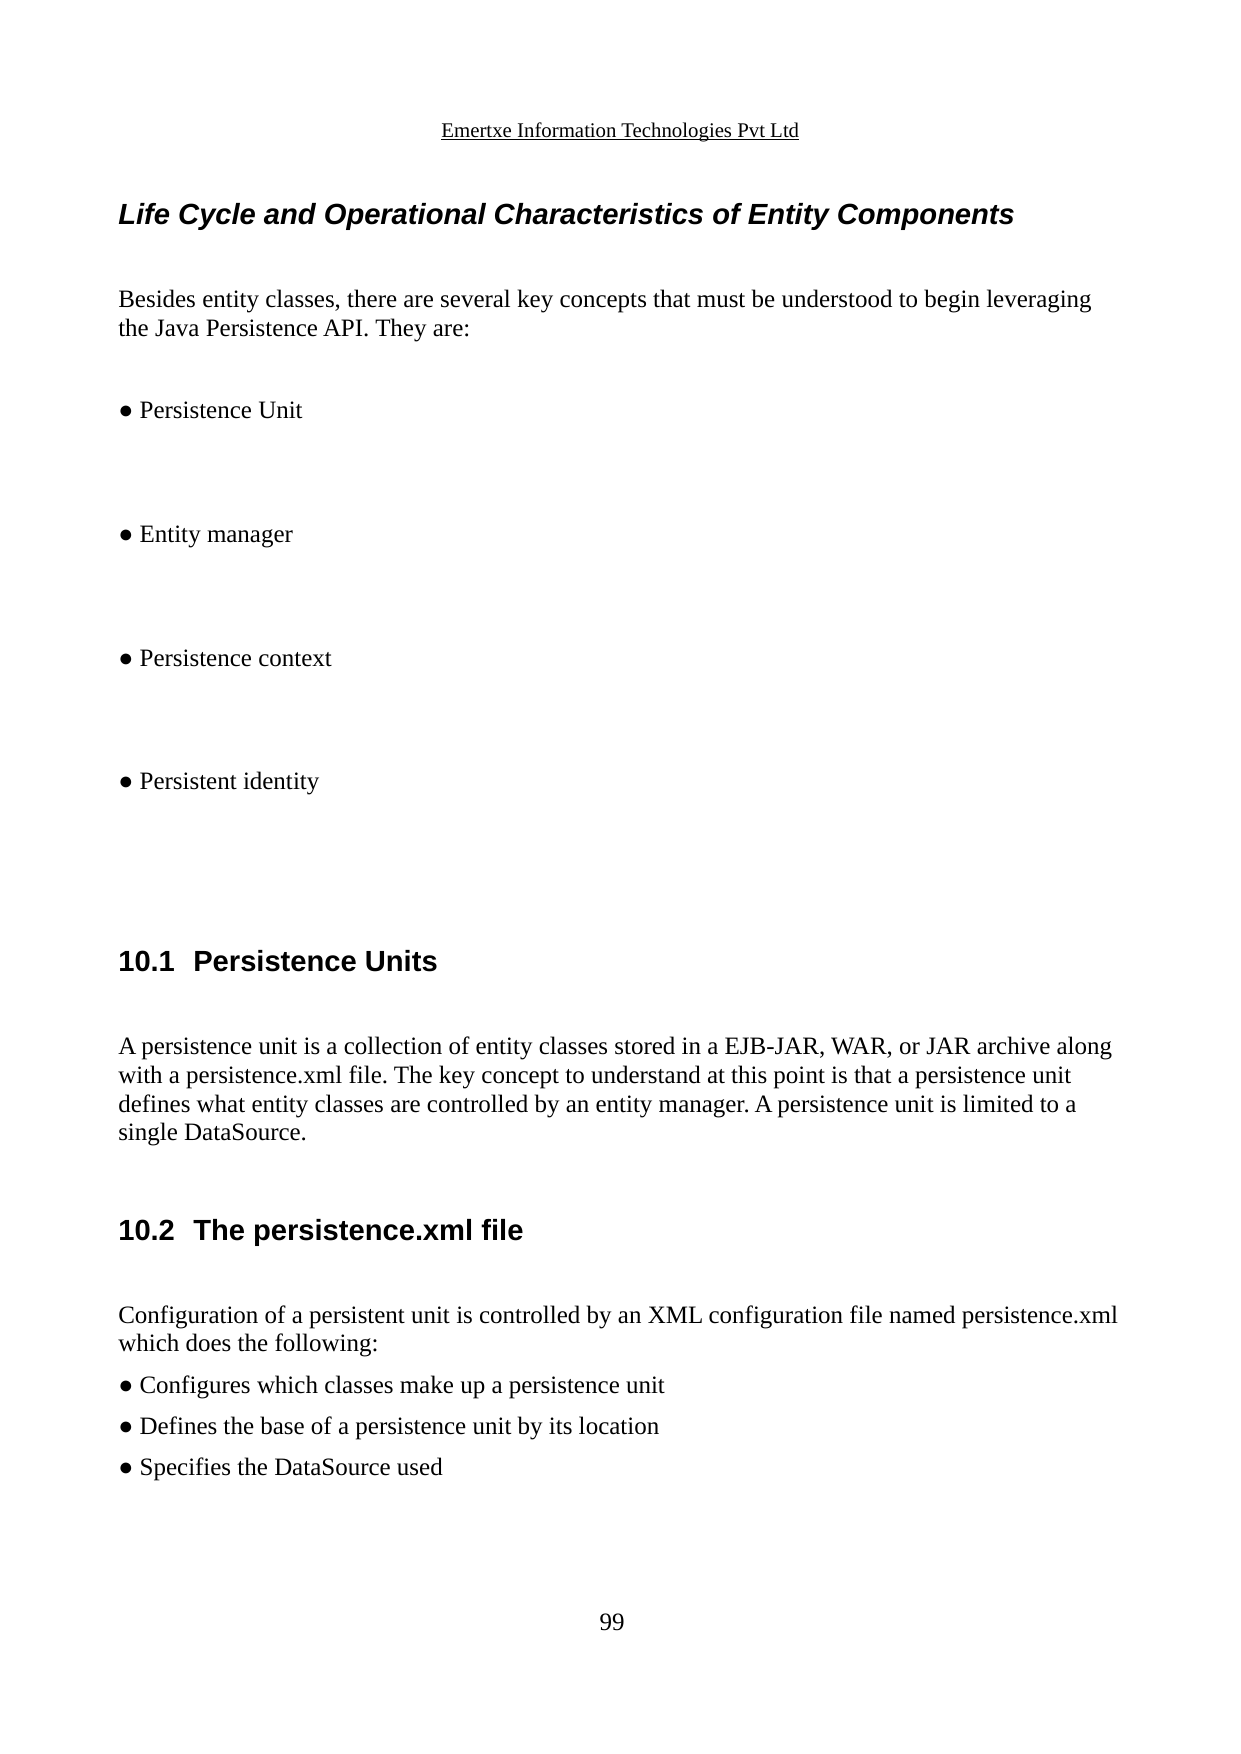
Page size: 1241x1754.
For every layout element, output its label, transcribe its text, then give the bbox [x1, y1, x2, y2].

text Configuration of a persistent unit is controlled by an XML configuration file named persistence.xml which does the following: [118, 1300, 1122, 1357]
text ● Defines the base of a persistence unit by its location [118, 1411, 1122, 1440]
text ● Specifies the DataSource used [118, 1452, 1122, 1481]
text ● Persistent identity [118, 766, 1122, 795]
subtitle Life Cycle and Operational Characteristics of Entity Components [118, 197, 1122, 230]
text A persistence unit is a collection of entity classes stored in a EJB-JAR, WAR, or JAR archive along with a persistence.xml file. The key concept to understand at this point is that a persistence unit defines what entity classes are controlled by an entity manager. A persistence unit is limited to a single DataSource. [118, 1031, 1122, 1146]
subtitle The persistence.xml file [118, 1212, 1122, 1246]
text ● Entity manager [118, 519, 1122, 548]
text ● Persistence Unit [118, 395, 1122, 424]
text ● Configures which classes make up a persistence unit [118, 1370, 1122, 1398]
subtitle Persistence Units [118, 944, 1122, 977]
text Besides entity classes, there are several key concepts that must be understood to begin leveraging the Java Persistence API. They are: [118, 284, 1122, 341]
text ● Persistence context [118, 643, 1122, 671]
